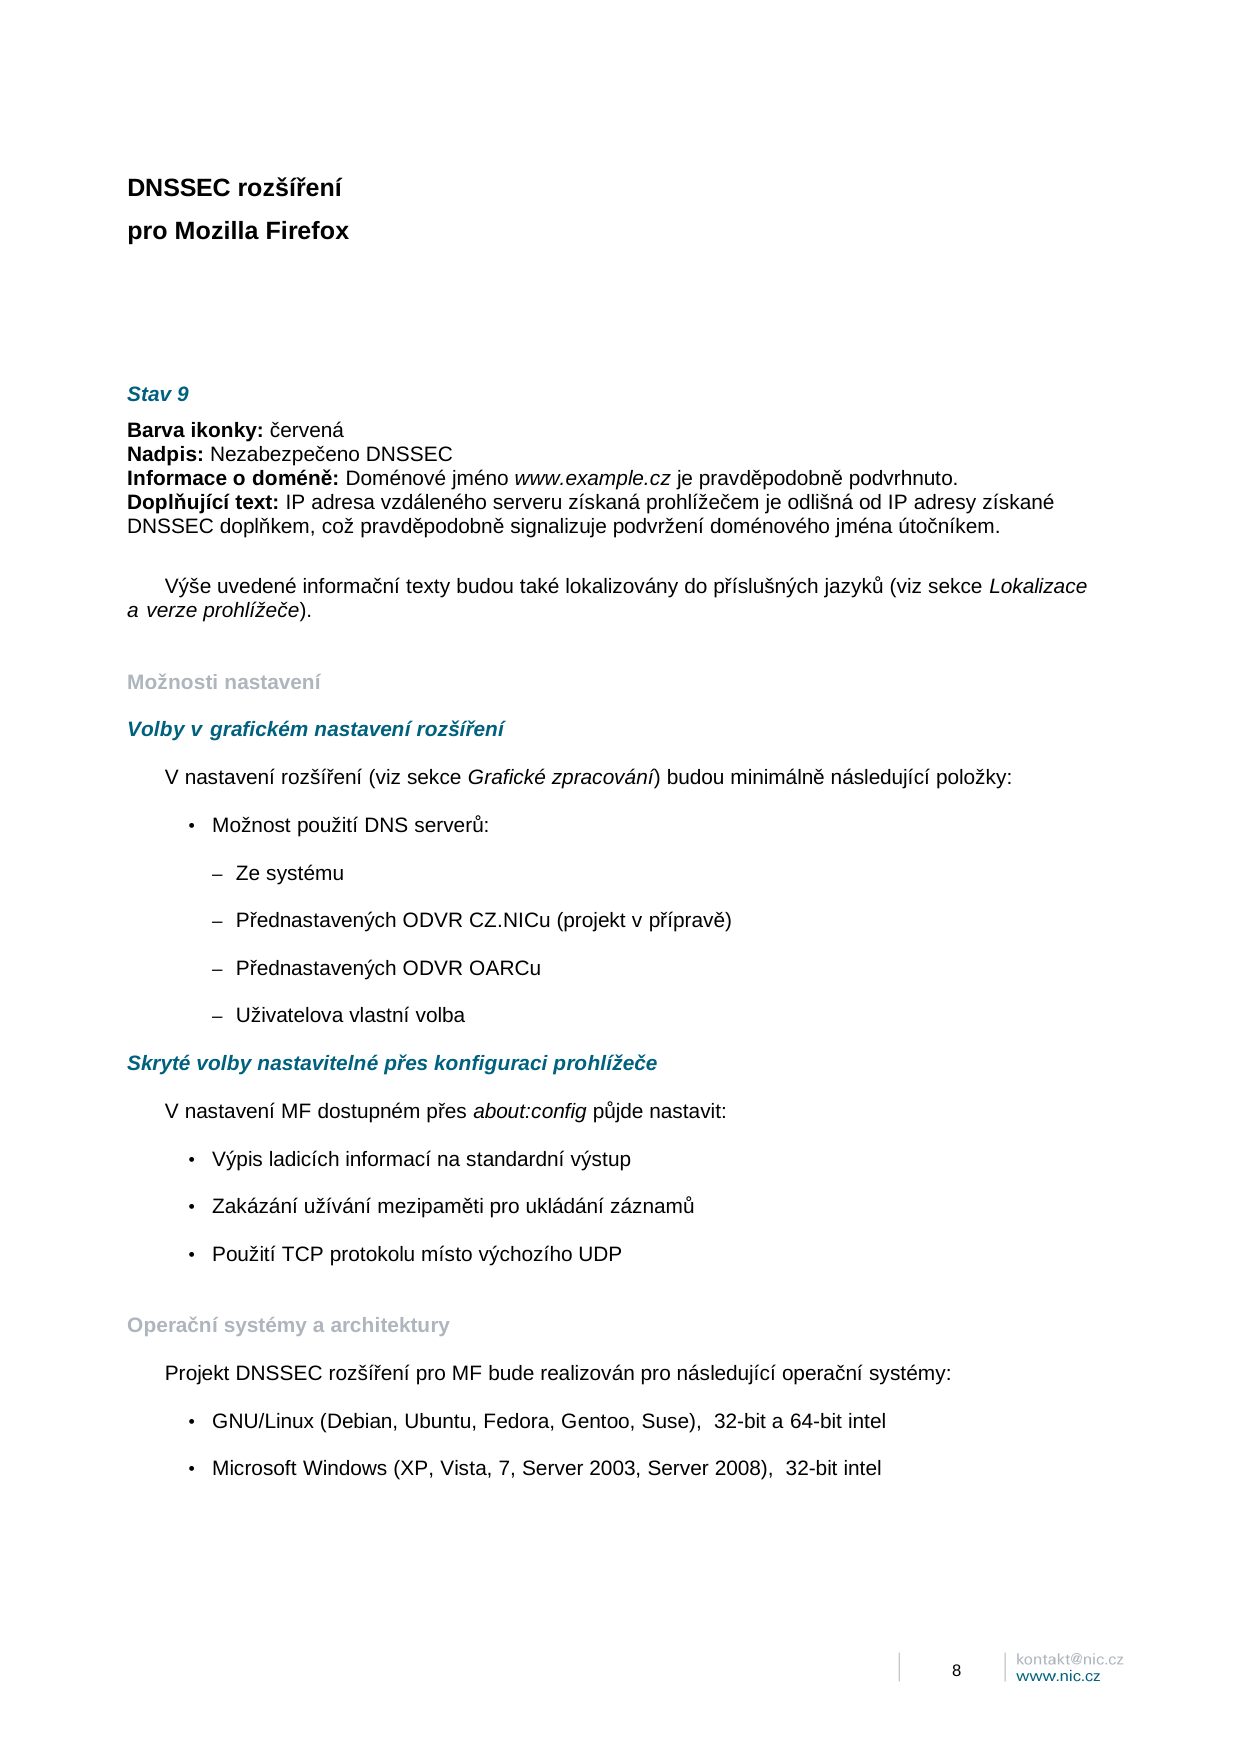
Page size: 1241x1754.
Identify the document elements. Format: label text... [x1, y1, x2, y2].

list GNU/Linux (Debian, Ubuntu, Fedora, Gentoo, Suse), 32-bit a 64-bit intel [150, 1408, 1122, 1433]
list Ze systému [174, 861, 1122, 885]
text Projekt DNSSEC rozšíření pro MF bude realizován pro následující operační systémy: [127, 1361, 1122, 1385]
list Výpis ladicích informací na standardní výstup [150, 1146, 1122, 1171]
list Přednastavených ODVR CZ.NICu (projekt v přípravě) [174, 908, 1122, 932]
list Microsoft Windows (XP, Vista, 7, Server 2003, Server 2008), 32-bit intel [150, 1456, 1122, 1480]
list Přednastavených ODVR OARCu [174, 956, 1122, 980]
list Použití TCP protokolu místo výchozího UDP [150, 1242, 1122, 1266]
text V nastavení rozšíření (viz sekce Grafické zpracování) budou minimálně následující položky: [127, 765, 1122, 789]
text Barva ikonky: červená [127, 418, 1122, 442]
text Výše uvedené informační texty budou také lokalizovány do příslušných jazyků (viz sekce Lokalizace a verze prohlížeče). [127, 574, 1122, 622]
subtitle Možnosti nastavení [127, 669, 1122, 694]
text V nastavení MF dostupném přes about:config půjde nastavit: [127, 1099, 1122, 1123]
subtitle Volby v grafickém nastavení rozšíření [127, 717, 1122, 741]
subtitle Stav 9 [127, 382, 1122, 406]
text Informace o doméně: Doménové jméno www.example.cz je pravděpodobně podvrhnuto. [127, 466, 1122, 490]
list Možnost použití DNS serverů: [150, 813, 1122, 837]
picture [897, 1649, 1212, 1754]
text Nadpis: Nezabezpečeno DNSSEC [127, 442, 1122, 466]
list Uživatelova vlastní volba [174, 1003, 1122, 1027]
text Doplňující text: IP adresa vzdáleného serveru získaná prohlížečem je odlišná od IP adresy získané DNSSEC doplňkem, což pravděpodobně signalizuje podvržení doménového jména útočníkem. [127, 490, 1122, 538]
list Zakázání užívání mezipaměti pro ukládání záznamů [150, 1194, 1122, 1218]
subtitle Operační systémy a architektury [127, 1313, 1122, 1337]
subtitle Skryté volby nastavitelné přes konfiguraci prohlížeče [127, 1051, 1122, 1075]
